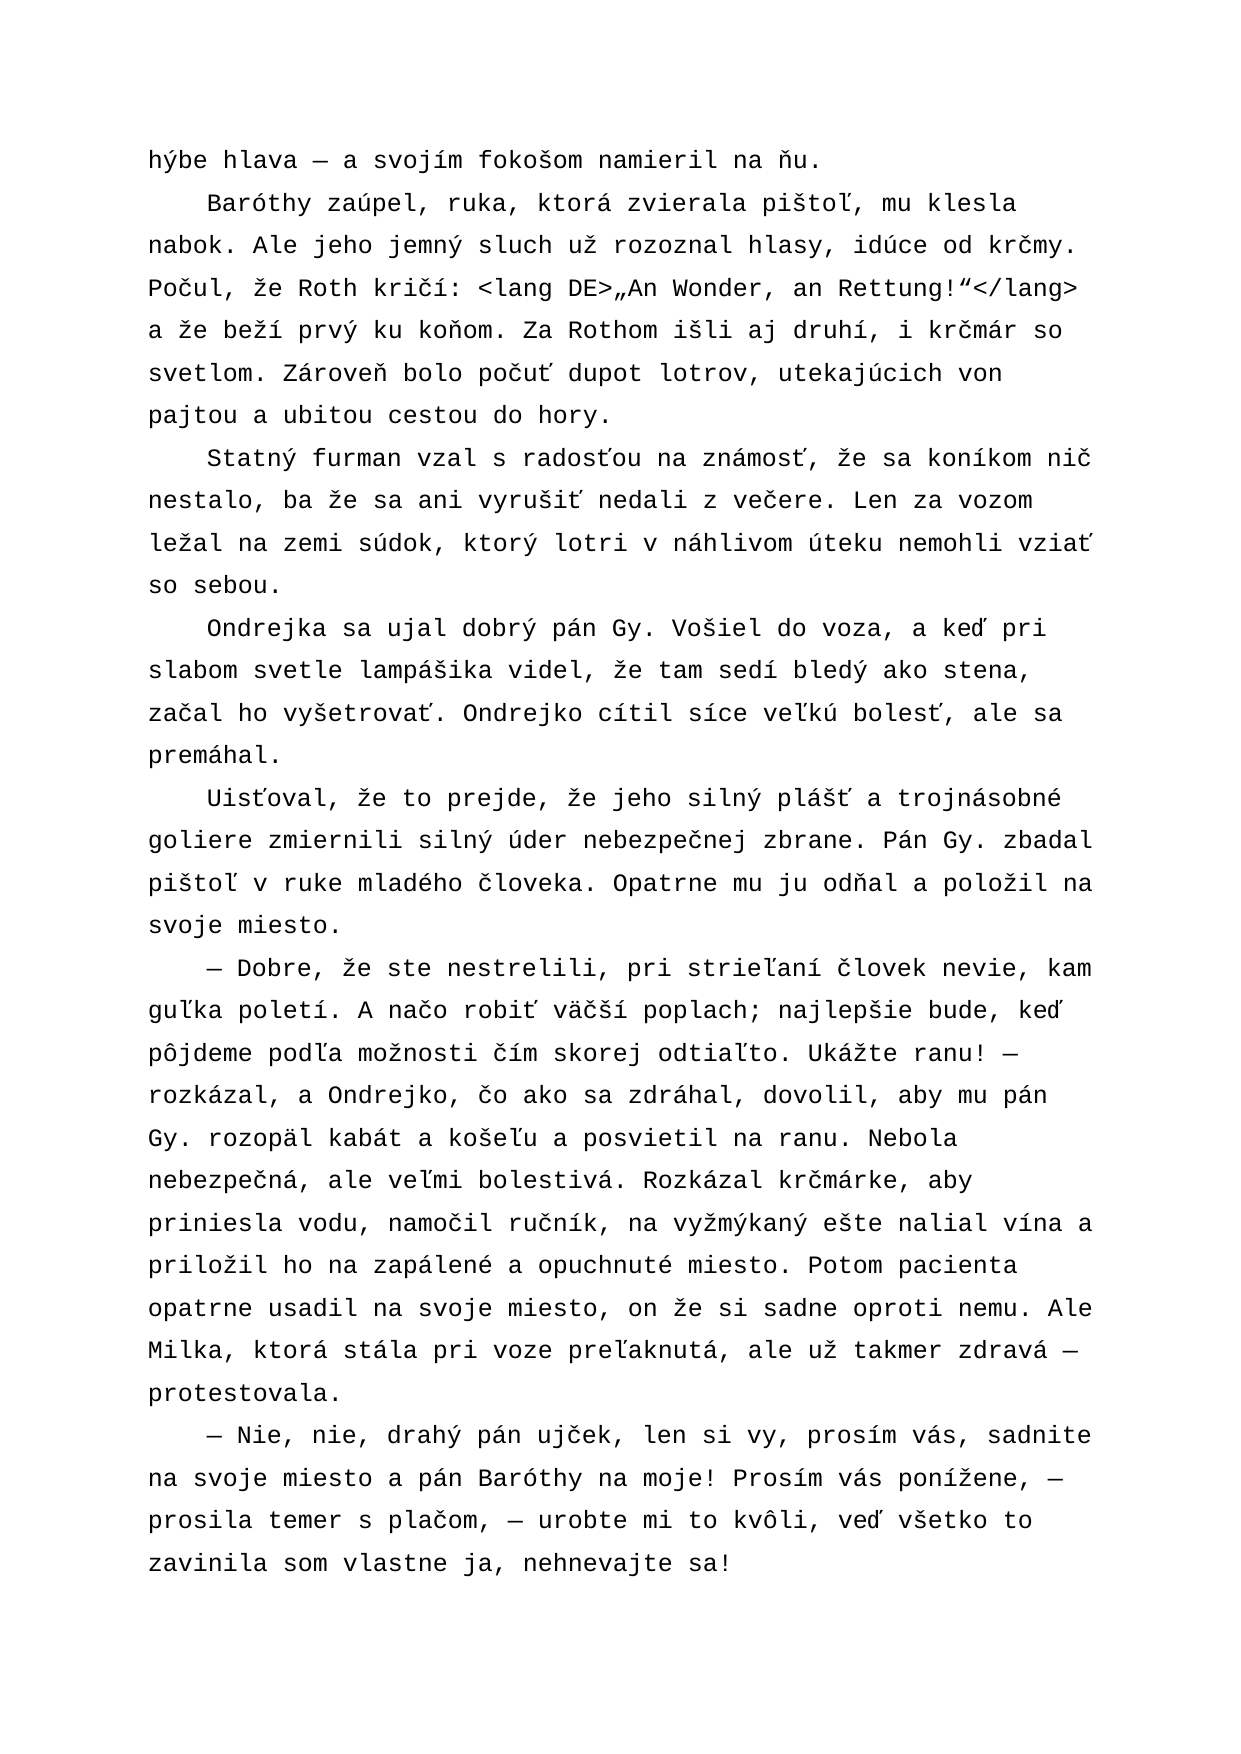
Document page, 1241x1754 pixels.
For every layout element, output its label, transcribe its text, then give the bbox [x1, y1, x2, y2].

text Ondrejka sa ujal dobrý pán Gy. Vošiel do voza, a keď pri slabom svetle lampášika videl, že tam sedí bledý ako stena, začal ho vyšetrovať. Ondrejko cítil síce veľkú bolesť, ale sa premáhal. [148, 615, 1093, 771]
text Uisťoval, že to prejde, že jeho silný plášť a trojnásobné goliere zmiernili silný úder nebezpečnej zbrane. Pán Gy. zbadal pištoľ v ruke mladého človeka. Opatrne mu ju odňal a položil na svoje miesto. [148, 785, 1093, 941]
text hýbe hlava — a svojím fokošom namieril na ňu. [148, 148, 1093, 176]
text — Nie, nie, drahý pán ujček, len si vy, prosím vás, sadnite na svoje miesto a pán Baróthy na moje! Prosím vás ponížene, — prosila temer s plačom, — urobte mi to kvôli, veď všetko to zavinila som vlastne ja, nehnevajte sa! [148, 1423, 1093, 1578]
text Statný furman vzal s radosťou na známosť, že sa koníkom nič nestalo, ba že sa ani vyrušiť nedali z večere. Len za vozom ležal na zemi súdok, ktorý lotri v náhlivom úteku nemohli vziať so sebou. [148, 445, 1093, 601]
text Baróthy zaúpel, ruka, ktorá zvierala pištoľ, mu klesla nabok. Ale jeho jemný sluch už rozoznal hlasy, idúce od krčmy. Počul, že Roth kričí: <lang DE>„An Wonder, an Rettung!“</lang> a že beží prvý ku koňom. Za Rothom išli aj druhí, i krčmár so svetlom. Zároveň bolo počuť dupot lotrov, utekajúcich von pajtou a ubitou cestou do hory. [148, 190, 1093, 431]
text — Dobre, že ste nestrelili, pri strieľaní človek nevie, kam guľka poletí. A načo robiť väčší poplach; najlepšie bude, keď pôjdeme podľa možnosti čím skorej odtiaľto. Ukážte ranu! — rozkázal, a Ondrejko, čo ako sa zdráhal, dovolil, aby mu pán Gy. rozopäl kabát a košeľu a posvietil na ranu. Nebola nebezpečná, ale veľmi bolestivá. Rozkázal krčmárke, aby priniesla vodu, namočil ručník, na vyžmýkaný ešte nalial vína a priložil ho na zapálené a opuchnuté miesto. Potom pacienta opatrne usadil na svoje miesto, on že si sadne oproti nemu. Ale Milka, ktorá stála pri voze preľaknutá, ale už takmer zdravá — protestovala. [148, 955, 1093, 1408]
